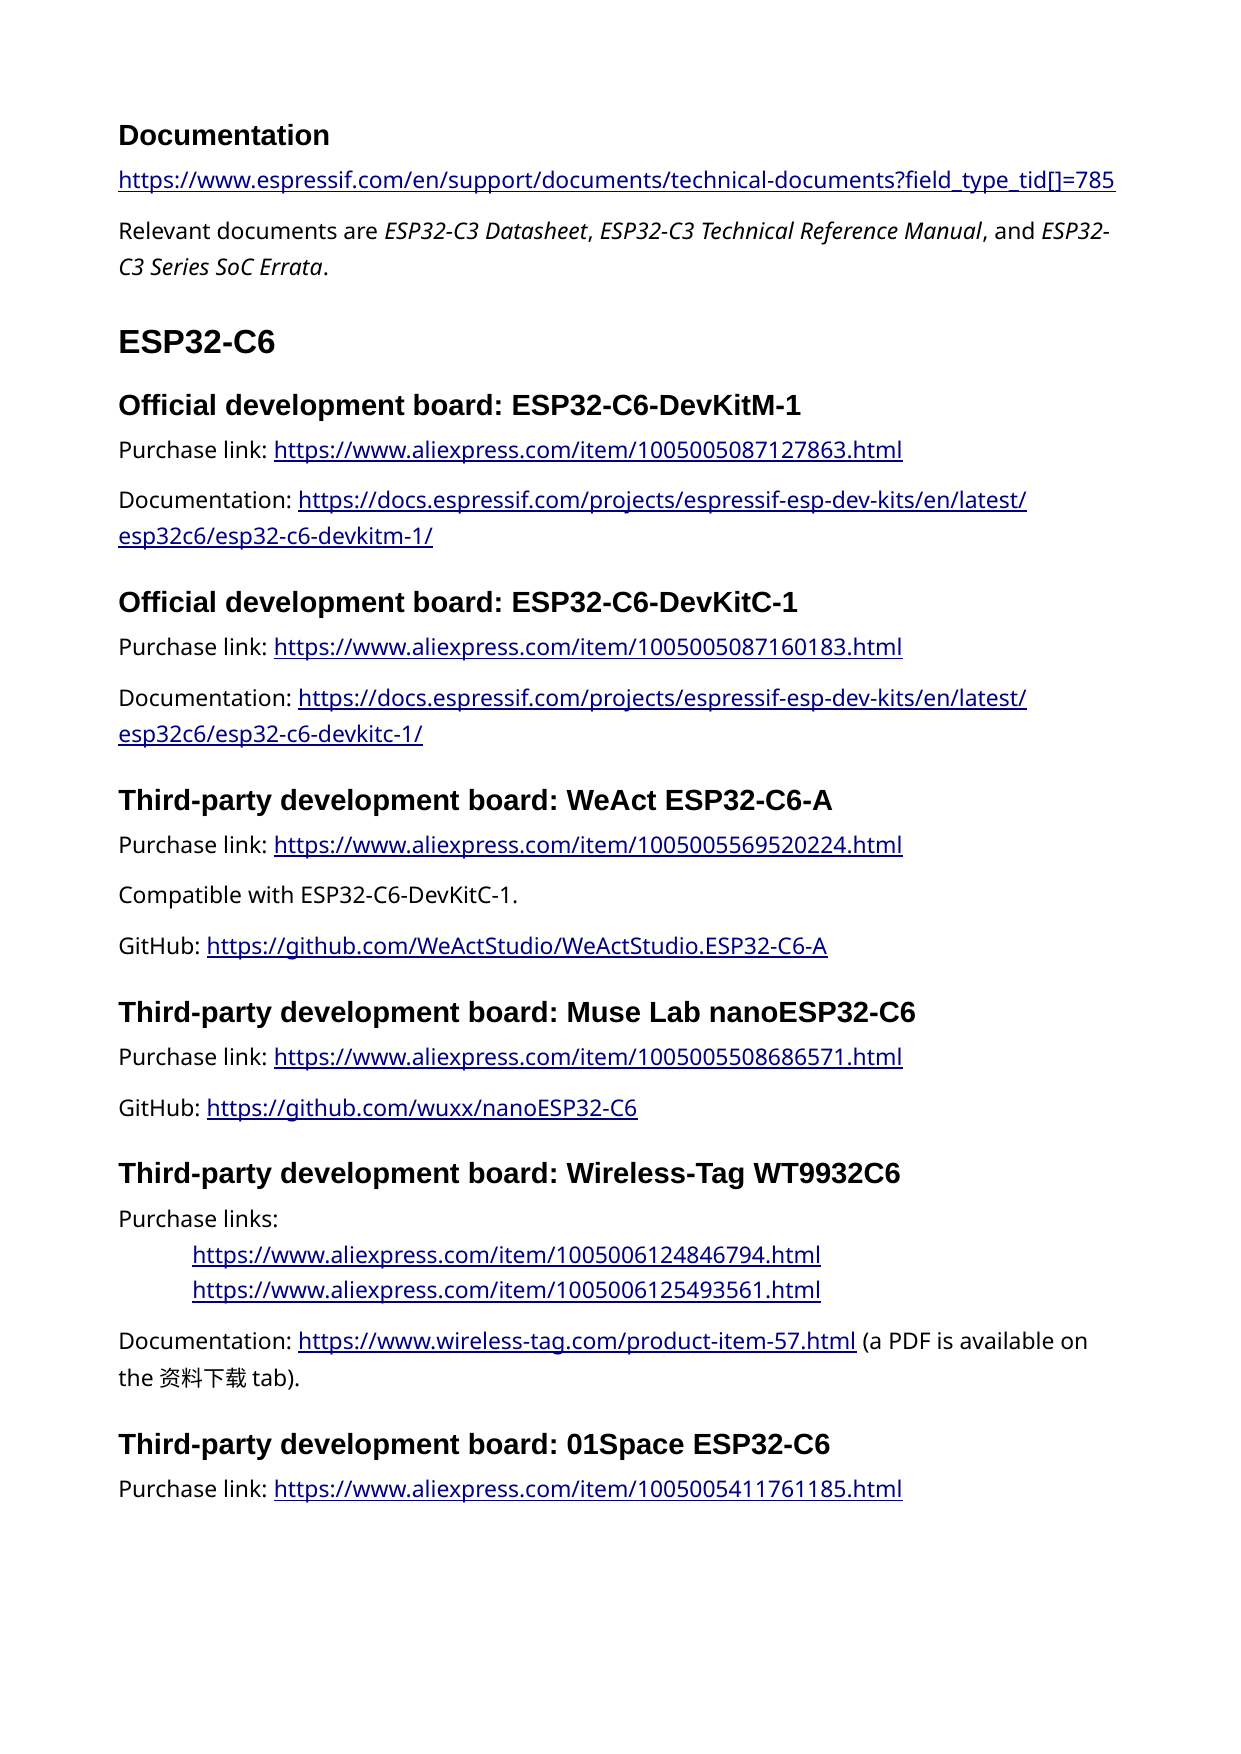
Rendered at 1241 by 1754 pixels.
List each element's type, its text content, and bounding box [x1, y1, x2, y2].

text Purchase link: https://www.aliexpress.com/item/1005005569520224.html [118, 829, 1122, 860]
text Compatible with ESP32-C6-DevKitC-1. [118, 879, 1122, 911]
subtitle ESP32-C6 [118, 322, 1122, 360]
text https://www.aliexpress.com/item/1005006125493561.html [192, 1274, 1122, 1306]
text https://www.espressif.com/en/support/documents/technical-documents?field_type_tid[]=785 [118, 164, 1122, 195]
text https://www.aliexpress.com/item/1005006124846794.html [192, 1238, 1122, 1270]
text GitHub: https://github.com/wuxx/nanoESP32-C6 [118, 1091, 1122, 1123]
text Purchase link: https://www.aliexpress.com/item/1005005087160183.html [118, 631, 1122, 662]
subtitle Third-party development board: Wireless-Tag WT9932C6 [118, 1157, 1122, 1190]
subtitle Third-party development board: Muse Lab nanoESP32-C6 [118, 995, 1122, 1028]
text GitHub: https://github.com/WeActStudio/WeActStudio.ESP32-C6-A [118, 930, 1122, 961]
text Purchase link: https://www.aliexpress.com/item/1005005411761185.html [118, 1473, 1122, 1504]
subtitle Documentation [118, 118, 1122, 152]
text Purchase links: [118, 1203, 1122, 1234]
subtitle Official development board: ESP32-C6-DevKitM-1 [118, 387, 1122, 421]
text Documentation: https://docs.espressif.com/projects/espressif-esp-dev-kits/en/latest/esp32c6/esp32-c6-devkitm-1/ [118, 484, 1122, 551]
text Documentation: https://www.wireless-tag.com/product-item-57.html (a PDF is available on the 资料下载 tab). [118, 1325, 1122, 1393]
text Relevant documents are ESP32-C3 Datasheet, ESP32-C3 Technical Reference Manual, and ESP32-C3 Series SoC Errata. [118, 215, 1122, 282]
text Purchase link: https://www.aliexpress.com/item/1005005087127863.html [118, 433, 1122, 465]
text Purchase link: https://www.aliexpress.com/item/1005005508686571.html [118, 1041, 1122, 1072]
subtitle Third-party development board: WeAct ESP32-C6-A [118, 783, 1122, 816]
text Documentation: https://docs.espressif.com/projects/espressif-esp-dev-kits/en/latest/esp32c6/esp32-c6-devkitc-1/ [118, 682, 1122, 749]
subtitle Third-party development board: 01Space ESP32-C6 [118, 1427, 1122, 1461]
subtitle Official development board: ESP32-C6-DevKitC-1 [118, 585, 1122, 619]
